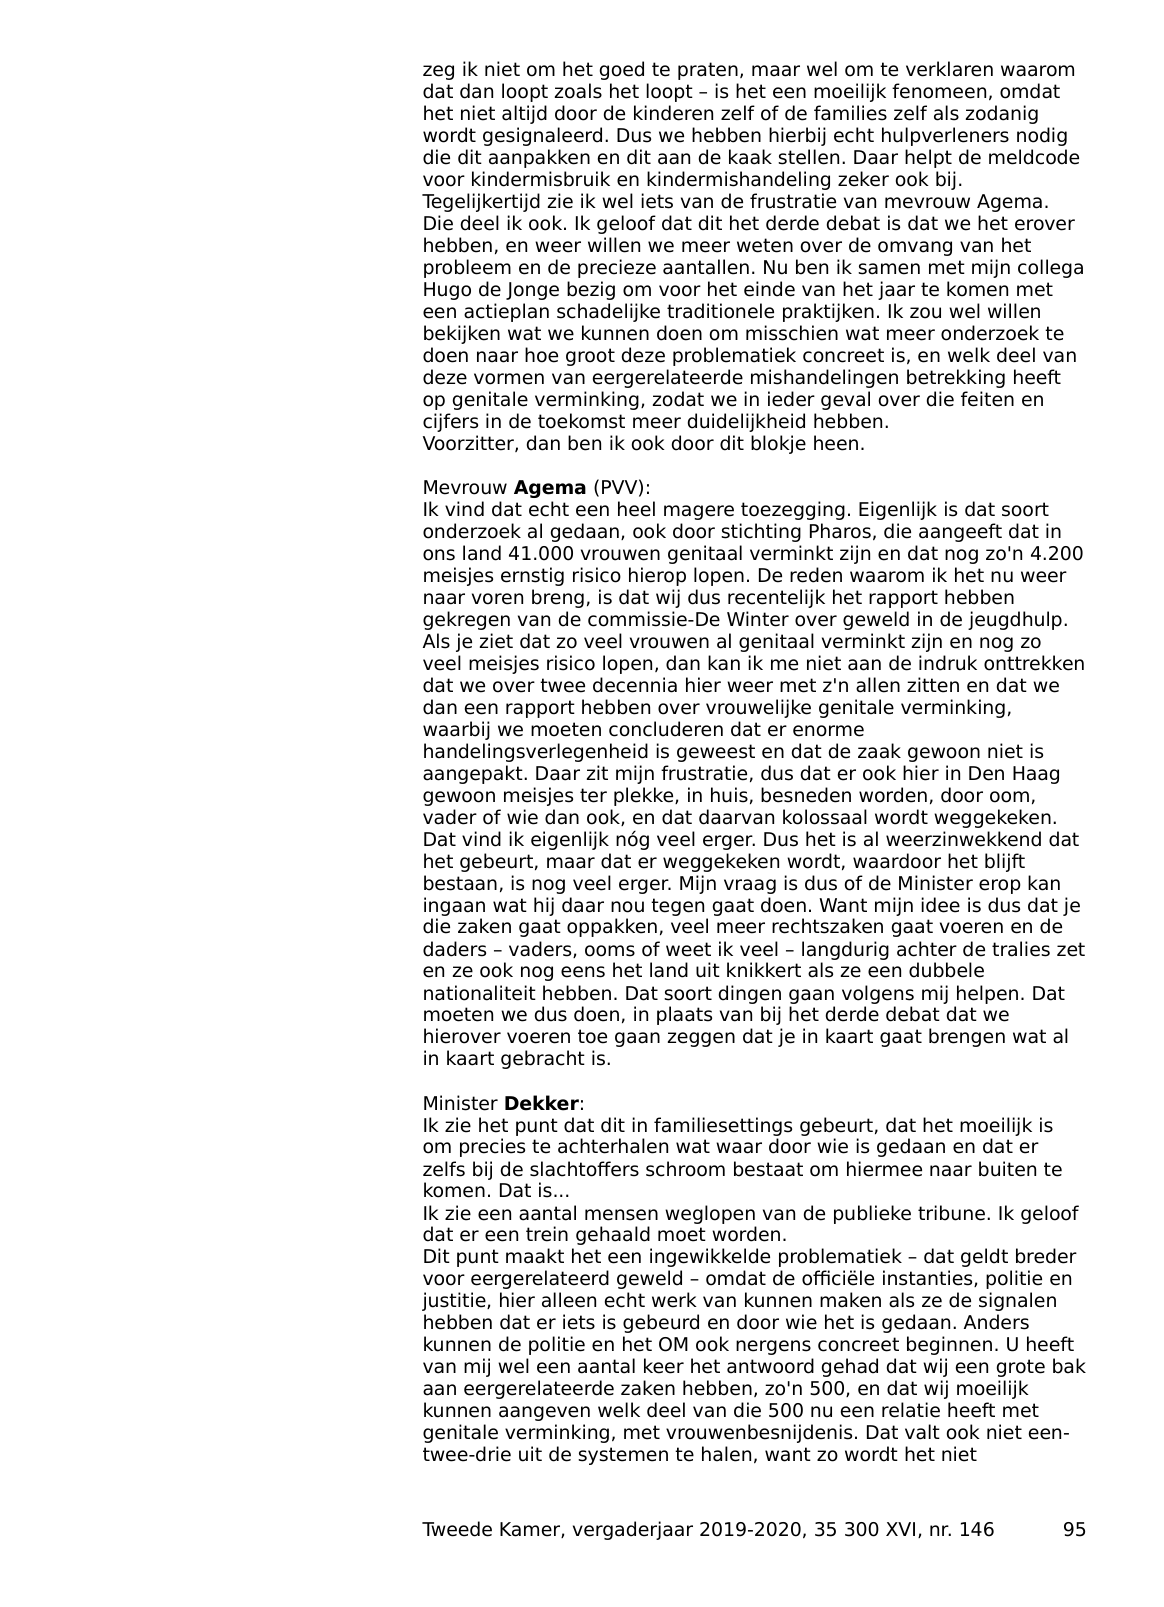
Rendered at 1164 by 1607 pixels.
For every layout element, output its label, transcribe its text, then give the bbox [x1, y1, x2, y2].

text Ik zie het punt dat dit in familiesettings gebeurt, dat het moeilijk is om precies te achterhalen wat waar door wie is gedaan en dat er zelfs bij de slachtoffers schroom bestaat om hiermee naar buiten te komen. Dat is... [422, 1114, 1087, 1202]
text Voorzitter, dan ben ik ook door dit blokje heen. [422, 433, 1087, 455]
text Minister Dekker: [422, 1092, 1087, 1114]
text Dit punt maakt het een ingewikkelde problematiek – dat geldt breder voor eergerelateerd geweld – omdat de officiële instanties, politie en justitie, hier alleen echt werk van kunnen maken als ze de signalen hebben dat er iets is gebeurd en door wie het is gedaan. Anders kunnen de politie en het OM ook nergens concreet beginnen. U heeft van mij wel een aantal keer het antwoord gehad dat wij een grote bak aan eergerelateerde zaken hebben, zo'n 500, en dat wij moeilijk kunnen aangeven welk deel van die 500 nu een relatie heeft met genitale verminking, met vrouwenbesnijdenis. Dat valt ook niet een-twee-drie uit de systemen te halen, want zo wordt het niet [422, 1246, 1087, 1466]
text Mevrouw Agema (PVV): [422, 477, 1087, 499]
text zeg ik niet om het goed te praten, maar wel om te verklaren waarom dat dan loopt zoals het loopt – is het een moeilijk fenomeen, omdat het niet altijd door de kinderen zelf of de families zelf als zodanig wordt gesignaleerd. Dus we hebben hierbij echt hulpverleners nodig die dit aanpakken en dit aan de kaak stellen. Daar helpt de meldcode voor kindermisbruik en kindermishandeling zeker ook bij. [422, 59, 1087, 191]
text Tegelijkertijd zie ik wel iets van de frustratie van mevrouw Agema. Die deel ik ook. Ik geloof dat dit het derde debat is dat we het erover hebben, en weer willen we meer weten over de omvang van het probleem en de precieze aantallen. Nu ben ik samen met mijn collega Hugo de Jonge bezig om voor het einde van het jaar te komen met een actieplan schadelijke traditionele praktijken. Ik zou wel willen bekijken wat we kunnen doen om misschien wat meer onderzoek te doen naar hoe groot deze problematiek concreet is, en welk deel van deze vormen van eergerelateerde mishandelingen betrekking heeft op genitale verminking, zodat we in ieder geval over die feiten en cijfers in de toekomst meer duidelijkheid hebben. [422, 191, 1087, 433]
text Ik vind dat echt een heel magere toezegging. Eigenlijk is dat soort onderzoek al gedaan, ook door stichting Pharos, die aangeeft dat in ons land 41.000 vrouwen genitaal verminkt zijn en dat nog zo'n 4.200 meisjes ernstig risico hierop lopen. De reden waarom ik het nu weer naar voren breng, is dat wij dus recentelijk het rapport hebben gekregen van de commissie-De Winter over geweld in de jeugdhulp. Als je ziet dat zo veel vrouwen al genitaal verminkt zijn en nog zo veel meisjes risico lopen, dan kan ik me niet aan de indruk onttrekken dat we over twee decennia hier weer met z'n allen zitten en dat we dan een rapport hebben over vrouwelijke genitale verminking, waarbij we moeten concluderen dat er enorme handelingsverlegenheid is geweest en dat de zaak gewoon niet is aangepakt. Daar zit mijn frustratie, dus dat er ook hier in Den Haag gewoon meisjes ter plekke, in huis, besneden worden, door oom, vader of wie dan ook, en dat daarvan kolossaal wordt weggekeken. Dat vind ik eigenlijk nóg veel erger. Dus het is al weerzinwekkend dat het gebeurt, maar dat er weggekeken wordt, waardoor het blijft bestaan, is nog veel erger. Mijn vraag is dus of de Minister erop kan ingaan wat hij daar nou tegen gaat doen. Want mijn idee is dus dat je die zaken gaat oppakken, veel meer rechtszaken gaat voeren en de daders – vaders, ooms of weet ik veel – langdurig achter de tralies zet en ze ook nog eens het land uit knikkert als ze een dubbele nationaliteit hebben. Dat soort dingen gaan volgens mij helpen. Dat moeten we dus doen, in plaats van bij het derde debat dat we hierover voeren toe gaan zeggen dat je in kaart gaat brengen wat al in kaart gebracht is. [422, 499, 1087, 1070]
text Ik zie een aantal mensen weglopen van de publieke tribune. Ik geloof dat er een trein gehaald moet worden. [422, 1202, 1087, 1246]
